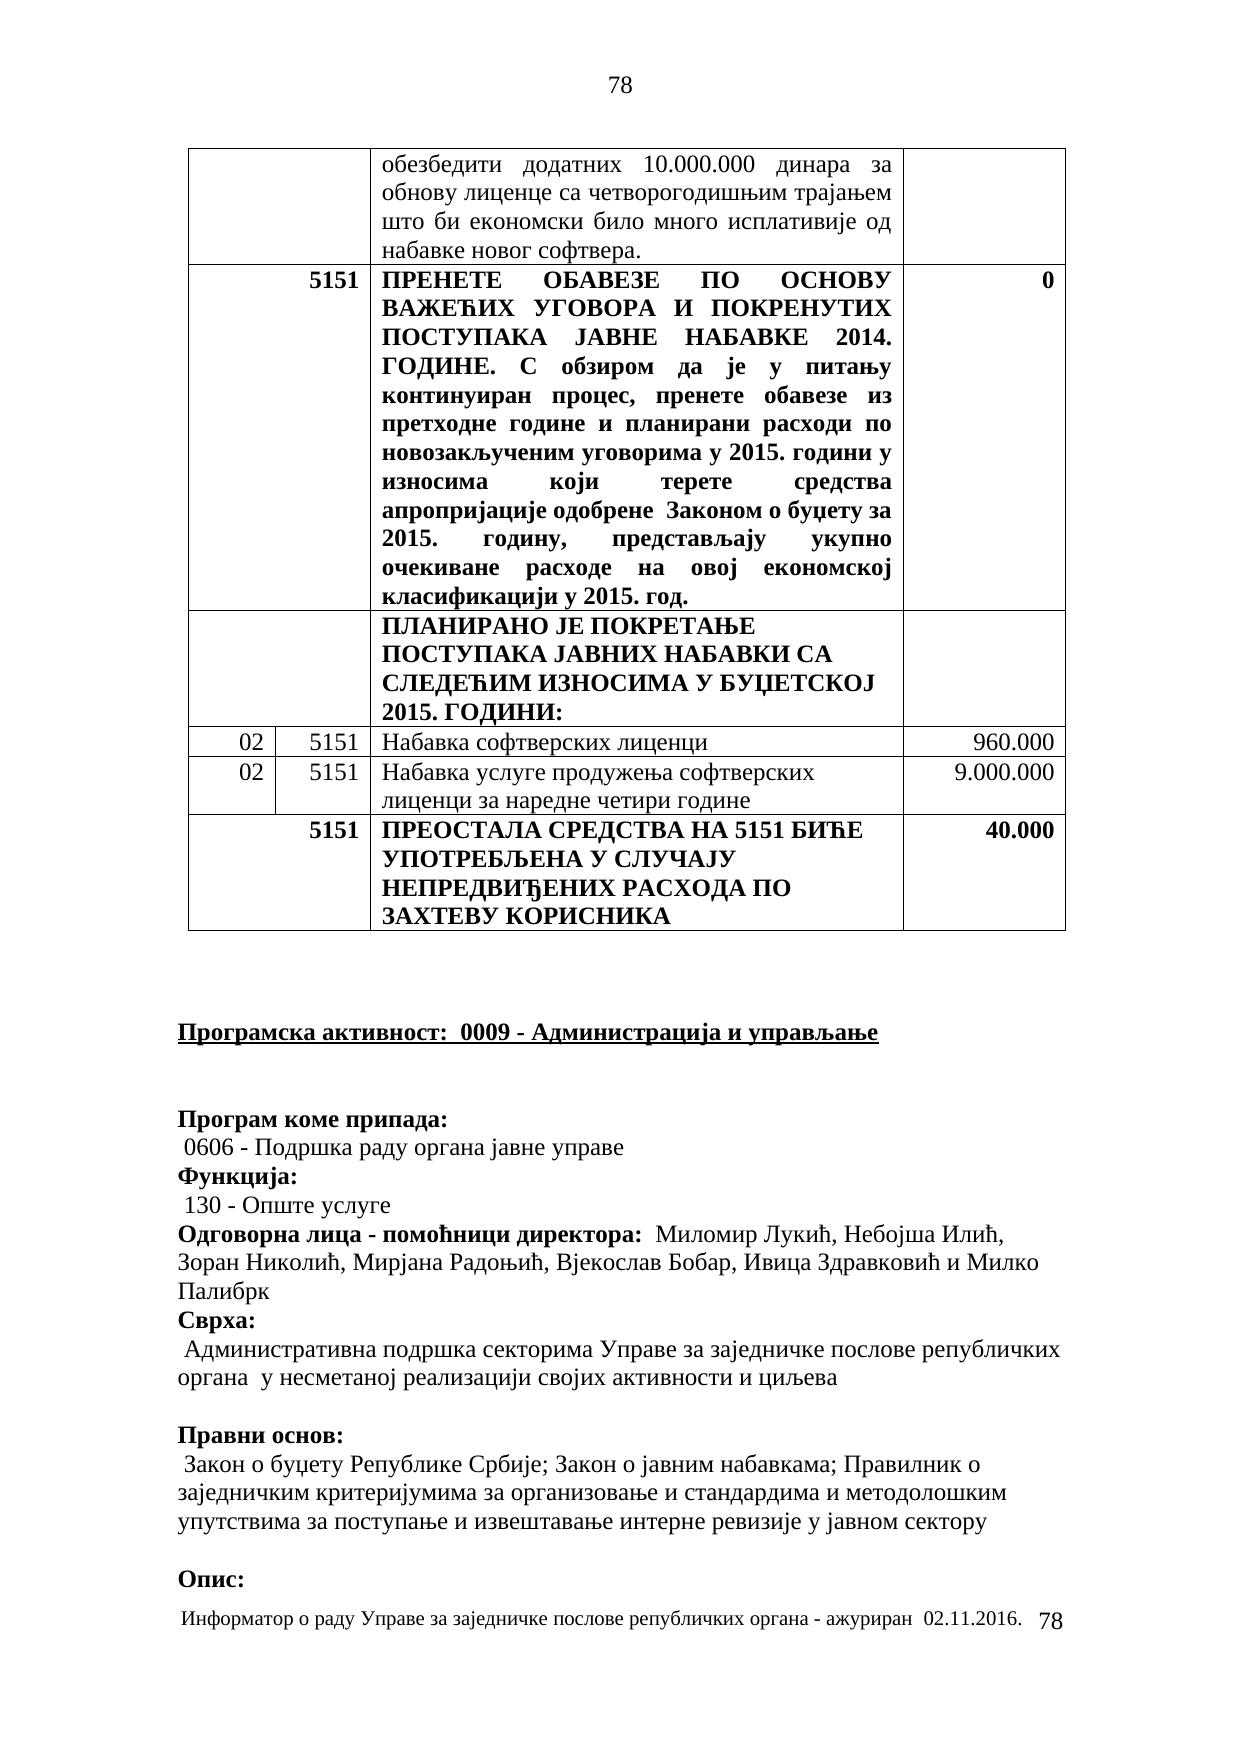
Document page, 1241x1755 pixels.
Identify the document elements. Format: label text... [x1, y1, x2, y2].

table_cell [904, 611, 1065, 726]
table_cell 5151 [276, 757, 370, 814]
table_cell Набавка услуге продужења софтверских лиценци за наредне четири године [371, 757, 903, 814]
text 0606 - Подршка раду органа јавне управе Функција: [177, 1132, 1063, 1190]
table_cell 02 [189, 727, 275, 756]
table_cell [189, 611, 370, 726]
table_cell 5151 [276, 727, 370, 756]
table_cell ПРЕНЕТЕ ОБАВЕЗЕ ПО ОСНОВУ ВАЖЕЋИХ УГОВОРА И ПОКРЕНУТИХ ПОСТУПАКА ЈАВНЕ НАБАВКЕ 2014. ГОДИНЕ. С обзиром да је у питању континуиран процес, пренете обавезе из претходне године и планирани расходи по новозакљученим уговорима у 2015. години у износима који терете средства апропријације одобрене Законом о буџету за 2015. годину, представљају укупно очекиване расходе на овој економској класификацији у 2015. год. [371, 265, 903, 610]
text Административна подршка секторима Управе за заједничке послове републичких органа у несметаној реализацији својих активности и циљева [177, 1334, 1063, 1391]
table_cell 0 [904, 265, 1065, 610]
table_cell 40.000 [904, 815, 1065, 930]
text Опис: [177, 1535, 1063, 1592]
table_cell обезбедити додатних 10.000.000 динара за обнову лиценце са четворогодишњим трајањем што би економски било много исплативије од набавке новог софтвера. [371, 149, 903, 264]
text Програм коме припада: [177, 1075, 1063, 1132]
table_cell ПРЕОСТАЛА СРЕДСТВА НА 5151 БИЋЕ УПОТРЕБЉЕНА У СЛУЧАЈУ НЕПРЕДВИЂЕНИХ РАСХОДА ПО ЗАХТЕВУ КОРИСНИКА [371, 815, 903, 930]
table_cell 9.000.000 [904, 757, 1065, 814]
table_cell ПЛАНИРАНО ЈЕ ПОКРЕТАЊЕ ПОСТУПАКА ЈАВНИХ НАБАВКИ СА СЛЕДЕЋИМ ИЗНОСИМА У БУЏЕТСКОЈ 2015. ГОДИНИ: [371, 611, 903, 726]
text Програмска активност: 0009 - Администрација и управљање [177, 989, 1063, 1046]
table_cell 960.000 [904, 727, 1065, 756]
text Правни основ: [177, 1391, 1063, 1449]
table_cell 02 [189, 757, 275, 814]
table_cell 5151 [189, 815, 370, 930]
table_cell [904, 149, 1065, 264]
table_cell [189, 149, 370, 264]
table_cell 5151 [189, 265, 370, 610]
text Закон о буџету Републике Србије; Закон о јавним набавкама; Правилник о заједничким критеријумима за организовање и стандардима и методолошким упутствима за поступање и извештавање интерне ревизије у јавном сектору [177, 1449, 1063, 1535]
table_cell Набавка софтверских лиценци [371, 727, 903, 756]
text 130 - Опште услуге Одговорна лица - помоћници директора: Миломир Лукић, Небојша Илић, Зоран Николић, Мирјана Радоњић, Вјекослав Бобар, Ивица Здравковић и Милко Палибрк Сврха: [177, 1190, 1063, 1334]
